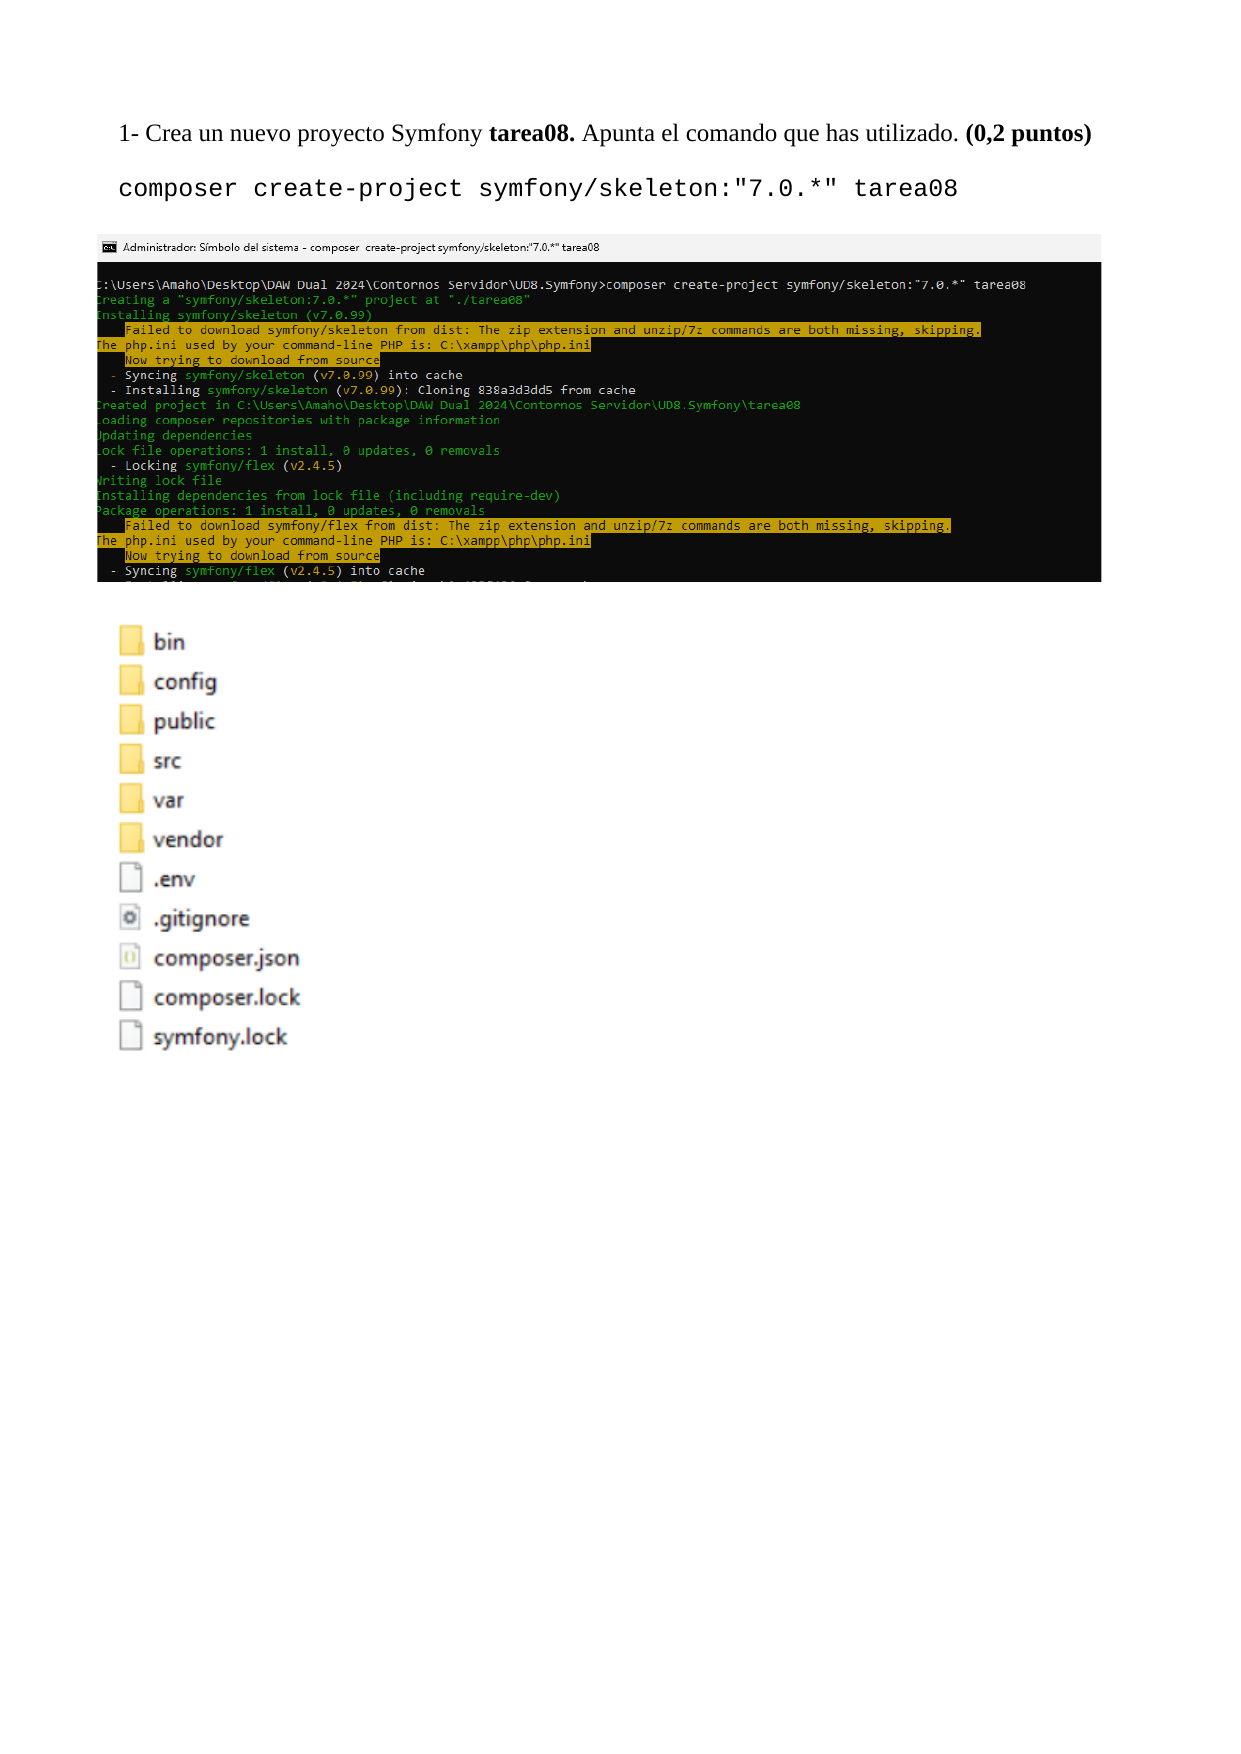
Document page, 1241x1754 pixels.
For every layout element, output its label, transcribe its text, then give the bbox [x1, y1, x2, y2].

picture [97, 234, 1102, 582]
text composer create-project symfony/skeleton:"7.0.*" tarea08 [118, 176, 1122, 204]
text 1- Crea un nuevo proyecto Symfony tarea08. Apunta el comando que has utilizado. (0,2 puntos) [118, 118, 1122, 147]
picture [98, 619, 502, 1090]
